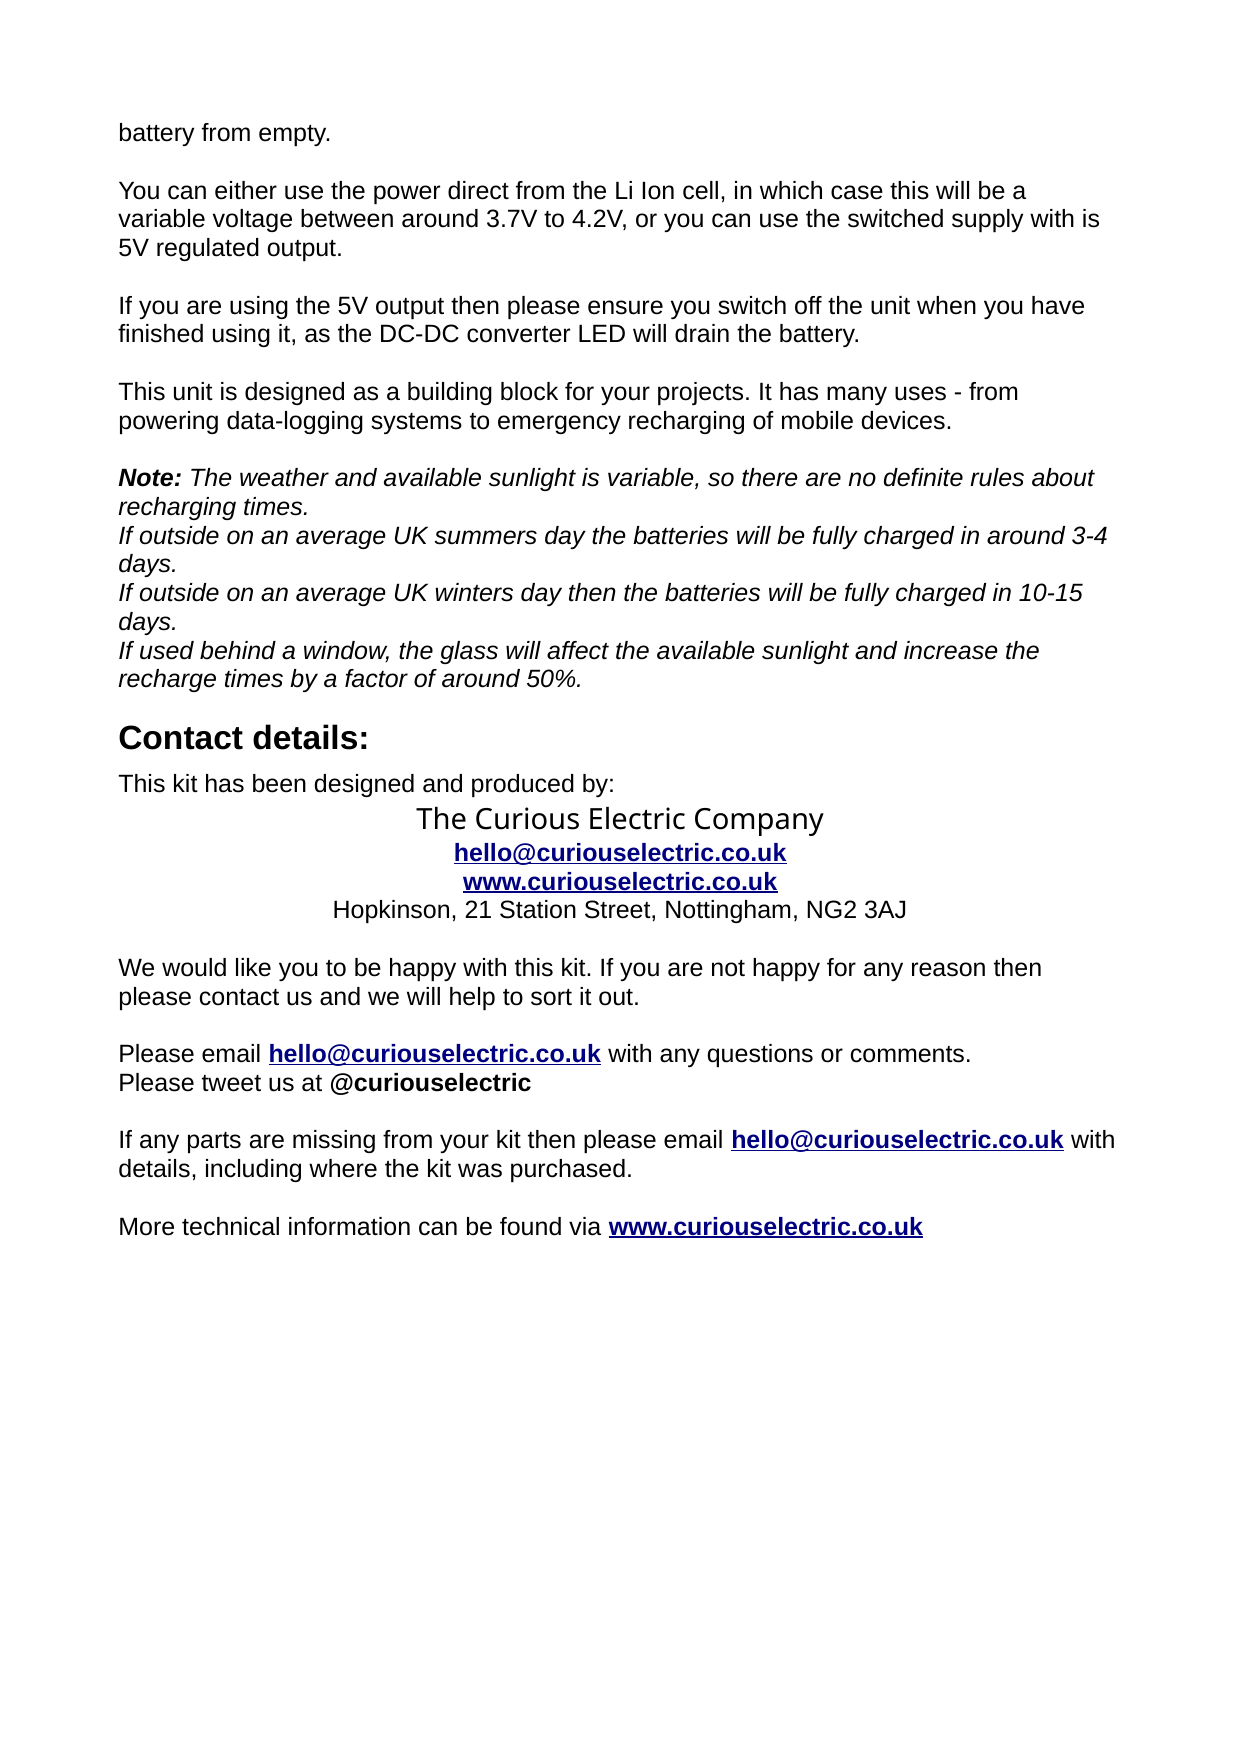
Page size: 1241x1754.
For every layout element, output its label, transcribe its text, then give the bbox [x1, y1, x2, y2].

text www.curiouselectric.co.uk [118, 866, 1122, 895]
text Note: The weather and available sunlight is variable, so there are no definite rules about recharging times. [118, 463, 1122, 521]
text Please email hello@curiouselectric.co.uk with any questions or comments. [118, 1039, 1122, 1068]
text If you are using the 5V output then please ensure you switch off the unit when you have finished using it, as the DC-DC converter LED will drain the battery. [118, 291, 1122, 348]
text If outside on an average UK winters day then the batteries will be fully charged in 10-15 days. [118, 578, 1122, 636]
text This kit has been designed and produced by: [118, 769, 1122, 798]
subtitle Contact details: [118, 718, 1122, 757]
text If outside on an average UK summers day the batteries will be fully charged in around 3-4 days. [118, 521, 1122, 578]
text More technical information can be found via www.curiouselectric.co.uk [118, 1211, 1122, 1240]
text If any parts are missing from your kit then please email hello@curiouselectric.co.uk with details, including where the kit was purchased. [118, 1125, 1122, 1183]
text This unit is designed as a building block for your projects. It has many uses - from powering data-logging systems to emergency recharging of mobile devices. [118, 377, 1122, 434]
text The Curious Electric Company [118, 798, 1122, 838]
text battery from empty. [118, 118, 1122, 147]
text Hopkinson, 21 Station Street, Nottingham, NG2 3AJ [118, 895, 1122, 924]
text We would like you to be happy with this kit. If you are not happy for any reason then please contact us and we will help to sort it out. [118, 953, 1122, 1010]
text If used behind a window, the glass will affect the available sunlight and increase the recharge times by a factor of around 50%. [118, 636, 1122, 693]
text hello@curiouselectric.co.uk [118, 838, 1122, 866]
text You can either use the power direct from the Li Ion cell, in which case this will be a variable voltage between around 3.7V to 4.2V, or you can use the switched supply with is 5V regulated output. [118, 176, 1122, 262]
text Please tweet us at @curiouselectric [118, 1068, 1122, 1096]
